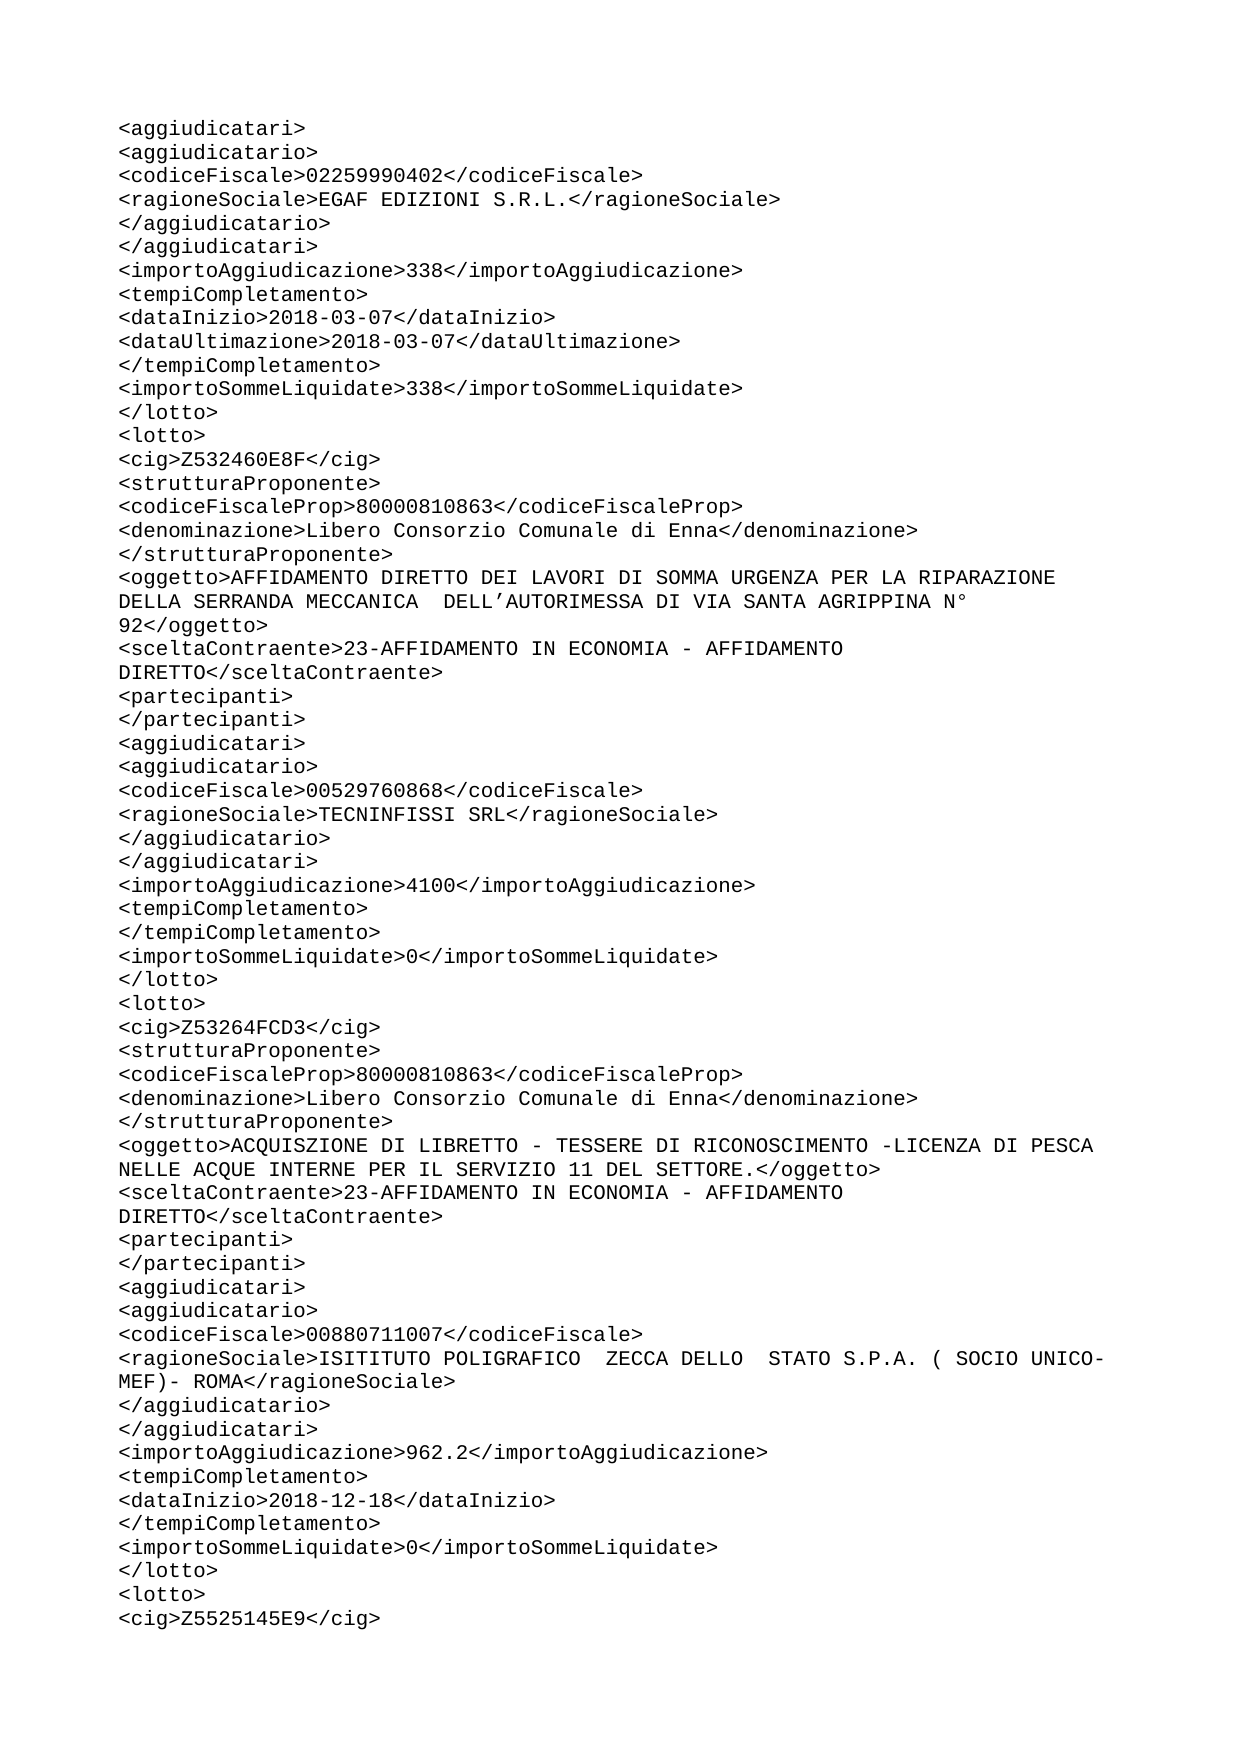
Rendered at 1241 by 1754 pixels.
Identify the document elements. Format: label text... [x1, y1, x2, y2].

text <oggetto>ACQUISZIONE DI LIBRETTO - TESSERE DI RICONOSCIMENTO -LICENZA DI PESCA NELLE ACQUE INTERNE PER IL SERVIZIO 11 DEL SETTORE.</oggetto> [118, 1135, 1122, 1182]
text <aggiudicatari> [118, 733, 1122, 757]
text <aggiudicatario> [118, 1300, 1122, 1324]
text <cig>Z532460E8F</cig> [118, 449, 1122, 473]
text <partecipanti> [118, 686, 1122, 709]
text </aggiudicatario> [118, 1395, 1122, 1419]
text <sceltaContraente>23-AFFIDAMENTO IN ECONOMIA - AFFIDAMENTO DIRETTO</sceltaContraente> [118, 638, 1122, 686]
text <importoAggiudicazione>338</importoAggiudicazione> [118, 260, 1122, 284]
text </partecipanti> [118, 709, 1122, 733]
text <importoSommeLiquidate>338</importoSommeLiquidate> [118, 378, 1122, 402]
text </lotto> [118, 1561, 1122, 1584]
text <cig>Z5525145E9</cig> [118, 1608, 1122, 1631]
text </lotto> [118, 402, 1122, 426]
text </tempiCompletamento> [118, 354, 1122, 378]
text <importoAggiudicazione>962.2</importoAggiudicazione> [118, 1442, 1122, 1466]
text <partecipanti> [118, 1229, 1122, 1253]
text <importoSommeLiquidate>0</importoSommeLiquidate> [118, 946, 1122, 969]
text <dataUltimazione>2018-03-07</dataUltimazione> [118, 331, 1122, 354]
text <lotto> [118, 426, 1122, 449]
text <denominazione>Libero Consorzio Comunale di Enna</denominazione> [118, 1088, 1122, 1111]
text <aggiudicatari> [118, 1277, 1122, 1300]
text </strutturaProponente> [118, 1111, 1122, 1135]
text <strutturaProponente> [118, 473, 1122, 496]
text <codiceFiscaleProp>80000810863</codiceFiscaleProp> [118, 1064, 1122, 1088]
text </aggiudicatari> [118, 236, 1122, 260]
text <importoSommeLiquidate>0</importoSommeLiquidate> [118, 1537, 1122, 1561]
text <strutturaProponente> [118, 1040, 1122, 1064]
text <denominazione>Libero Consorzio Comunale di Enna</denominazione> [118, 520, 1122, 544]
text <codiceFiscale>00880711007</codiceFiscale> [118, 1324, 1122, 1348]
text <aggiudicatario> [118, 757, 1122, 780]
text <oggetto>AFFIDAMENTO DIRETTO DEI LAVORI DI SOMMA URGENZA PER LA RIPARAZIONE DELLA SERRANDA MECCANICA DELL’AUTORIMESSA DI VIA SANTA AGRIPPINA N° 92</oggetto> [118, 567, 1122, 638]
text <codiceFiscaleProp>80000810863</codiceFiscaleProp> [118, 496, 1122, 520]
text <ragioneSociale>EGAF EDIZIONI S.R.L.</ragioneSociale> [118, 189, 1122, 213]
text <importoAggiudicazione>4100</importoAggiudicazione> [118, 875, 1122, 898]
text <aggiudicatario> [118, 142, 1122, 165]
text <lotto> [118, 1584, 1122, 1608]
text </strutturaProponente> [118, 544, 1122, 567]
text <dataInizio>2018-03-07</dataInizio> [118, 307, 1122, 331]
text <aggiudicatari> [118, 118, 1122, 142]
text </lotto> [118, 969, 1122, 993]
text </aggiudicatari> [118, 851, 1122, 875]
text </aggiudicatario> [118, 213, 1122, 236]
text <cig>Z53264FCD3</cig> [118, 1017, 1122, 1040]
text <dataInizio>2018-12-18</dataInizio> [118, 1489, 1122, 1513]
text <tempiCompletamento> [118, 284, 1122, 307]
text </tempiCompletamento> [118, 922, 1122, 946]
text <tempiCompletamento> [118, 898, 1122, 922]
text <lotto> [118, 993, 1122, 1017]
text </aggiudicatario> [118, 827, 1122, 851]
text <ragioneSociale>TECNINFISSI SRL</ragioneSociale> [118, 804, 1122, 827]
text </tempiCompletamento> [118, 1513, 1122, 1537]
text </partecipanti> [118, 1253, 1122, 1277]
text <sceltaContraente>23-AFFIDAMENTO IN ECONOMIA - AFFIDAMENTO DIRETTO</sceltaContraente> [118, 1182, 1122, 1229]
text <ragioneSociale>ISITITUTO POLIGRAFICO ZECCA DELLO STATO S.P.A. ( SOCIO UNICO- MEF)- ROMA</ragioneSociale> [118, 1348, 1122, 1395]
text <codiceFiscale>02259990402</codiceFiscale> [118, 165, 1122, 189]
text </aggiudicatari> [118, 1419, 1122, 1442]
text <codiceFiscale>00529760868</codiceFiscale> [118, 780, 1122, 804]
text <tempiCompletamento> [118, 1466, 1122, 1489]
